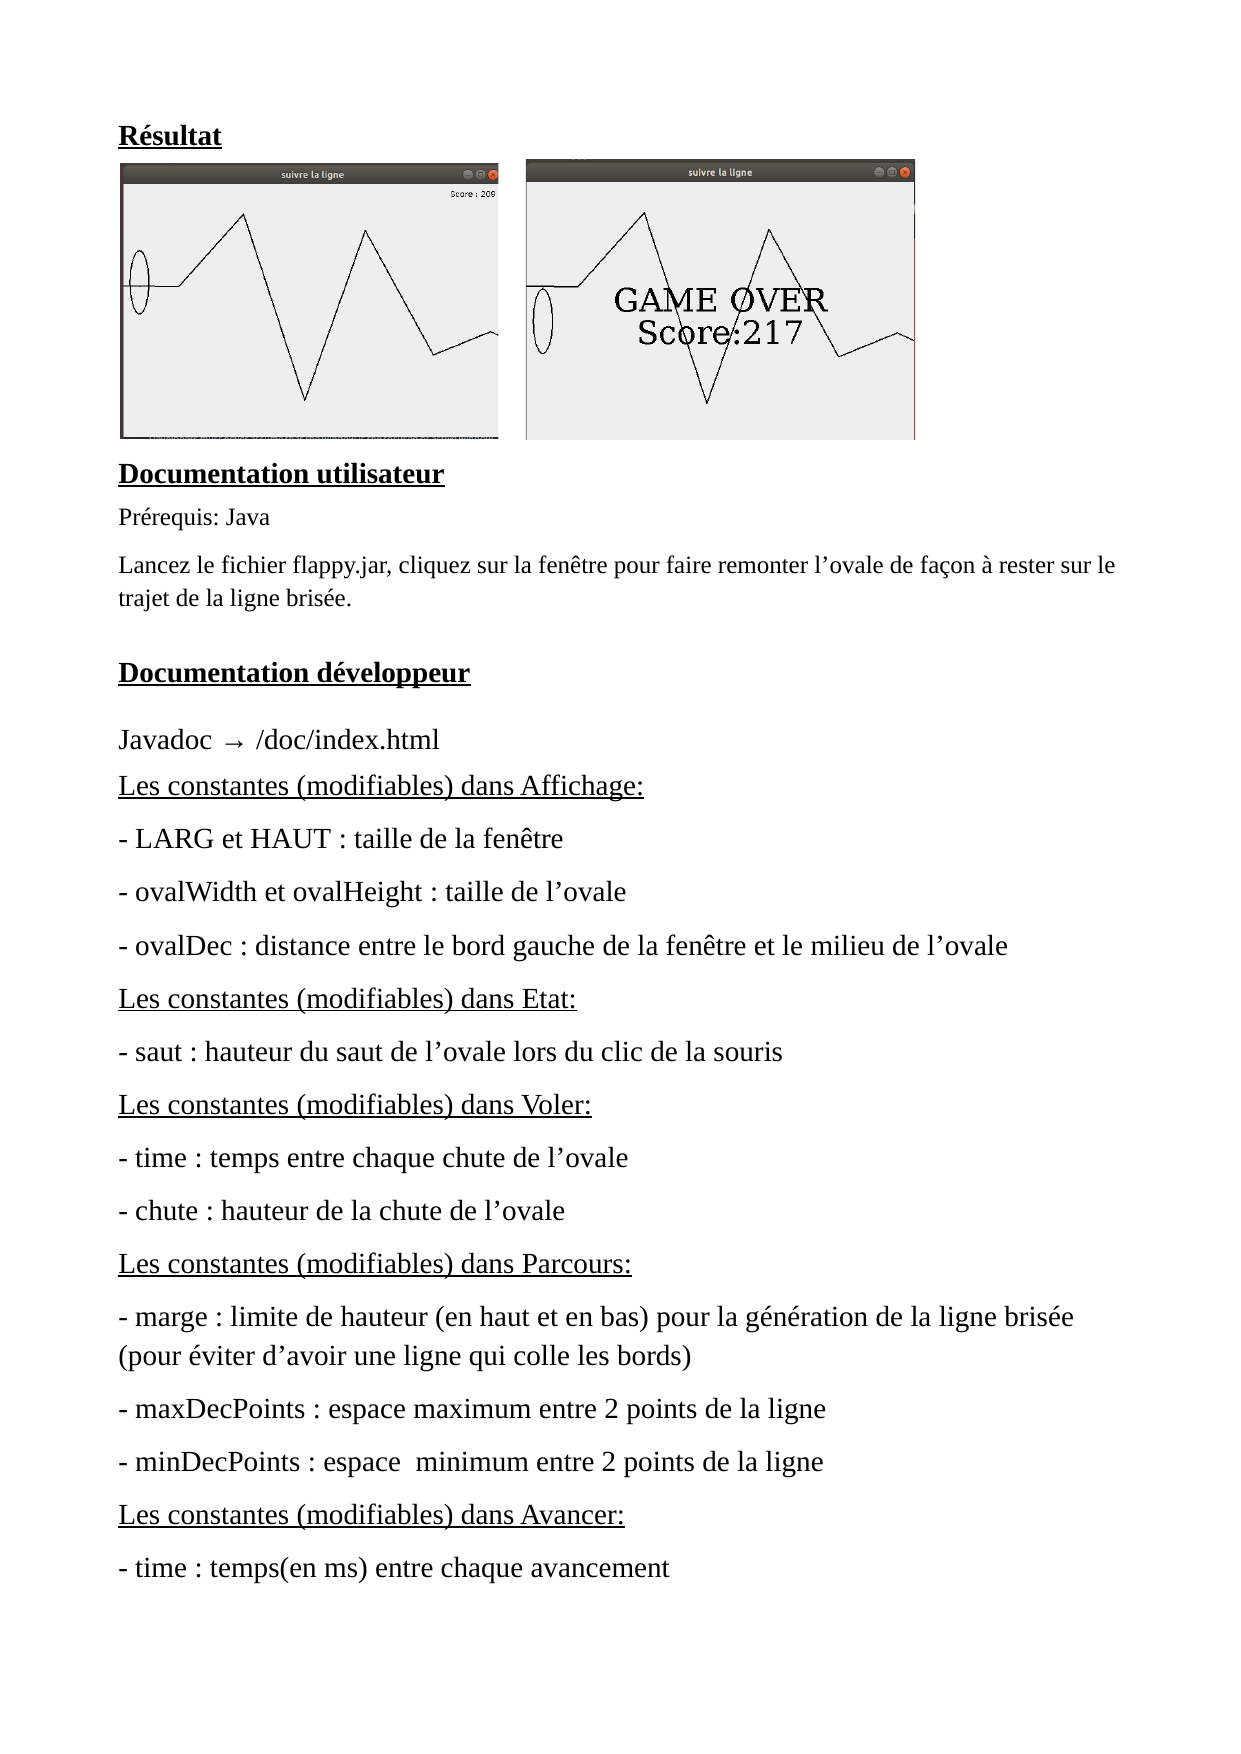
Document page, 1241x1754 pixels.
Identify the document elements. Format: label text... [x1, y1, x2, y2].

text Les constantes (modifiables) dans Affichage: [118, 768, 1122, 802]
text Les constantes (modifiables) dans Avancer: [118, 1497, 1122, 1531]
text - saut : hauteur du saut de l’ovale lors du clic de la souris [118, 1034, 1122, 1067]
text Lancez le fichier flappy.jar, cliquez sur la fenêtre pour faire remonter l’ovale de façon à rester sur le trajet de la ligne brisée. [118, 550, 1122, 611]
picture [120, 163, 150, 213]
text - ovalWidth et ovalHeight : taille de l’ovale [118, 874, 1122, 908]
text - time : temps entre chaque chute de l’ovale [118, 1140, 1122, 1174]
text Les constantes (modifiables) dans Voler: [118, 1087, 1122, 1121]
text - LARG et HAUT : taille de la fenêtre [118, 821, 1122, 855]
text - time : temps(en ms) entre chaque avancement [118, 1551, 1122, 1584]
subtitle Documentation développeur [118, 655, 1122, 689]
text Les constantes (modifiables) dans Etat: [118, 981, 1122, 1014]
text - chute : hauteur de la chute de l’ovale [118, 1193, 1122, 1227]
text - maxDecPoints : espace maximum entre 2 points de la ligne [118, 1391, 1122, 1425]
text Les constantes (modifiables) dans Parcours: [118, 1246, 1122, 1280]
picture [525, 159, 558, 206]
subtitle Documentation utilisateur [118, 422, 1122, 489]
subtitle Javadoc → /doc/index.html [118, 722, 1122, 756]
text - marge : limite de hauteur (en haut et en bas) pour la génération de la ligne brisée (pour éviter d’avoir une ligne qui colle les bords) [118, 1299, 1122, 1372]
text Prérequis: Java [118, 502, 1122, 531]
text - ovalDec : distance entre le bord gauche de la fenêtre et le milieu de l’ovale [118, 928, 1122, 961]
subtitle Résultat [118, 118, 1122, 152]
text - minDecPoints : espace minimum entre 2 points de la ligne [118, 1444, 1122, 1478]
